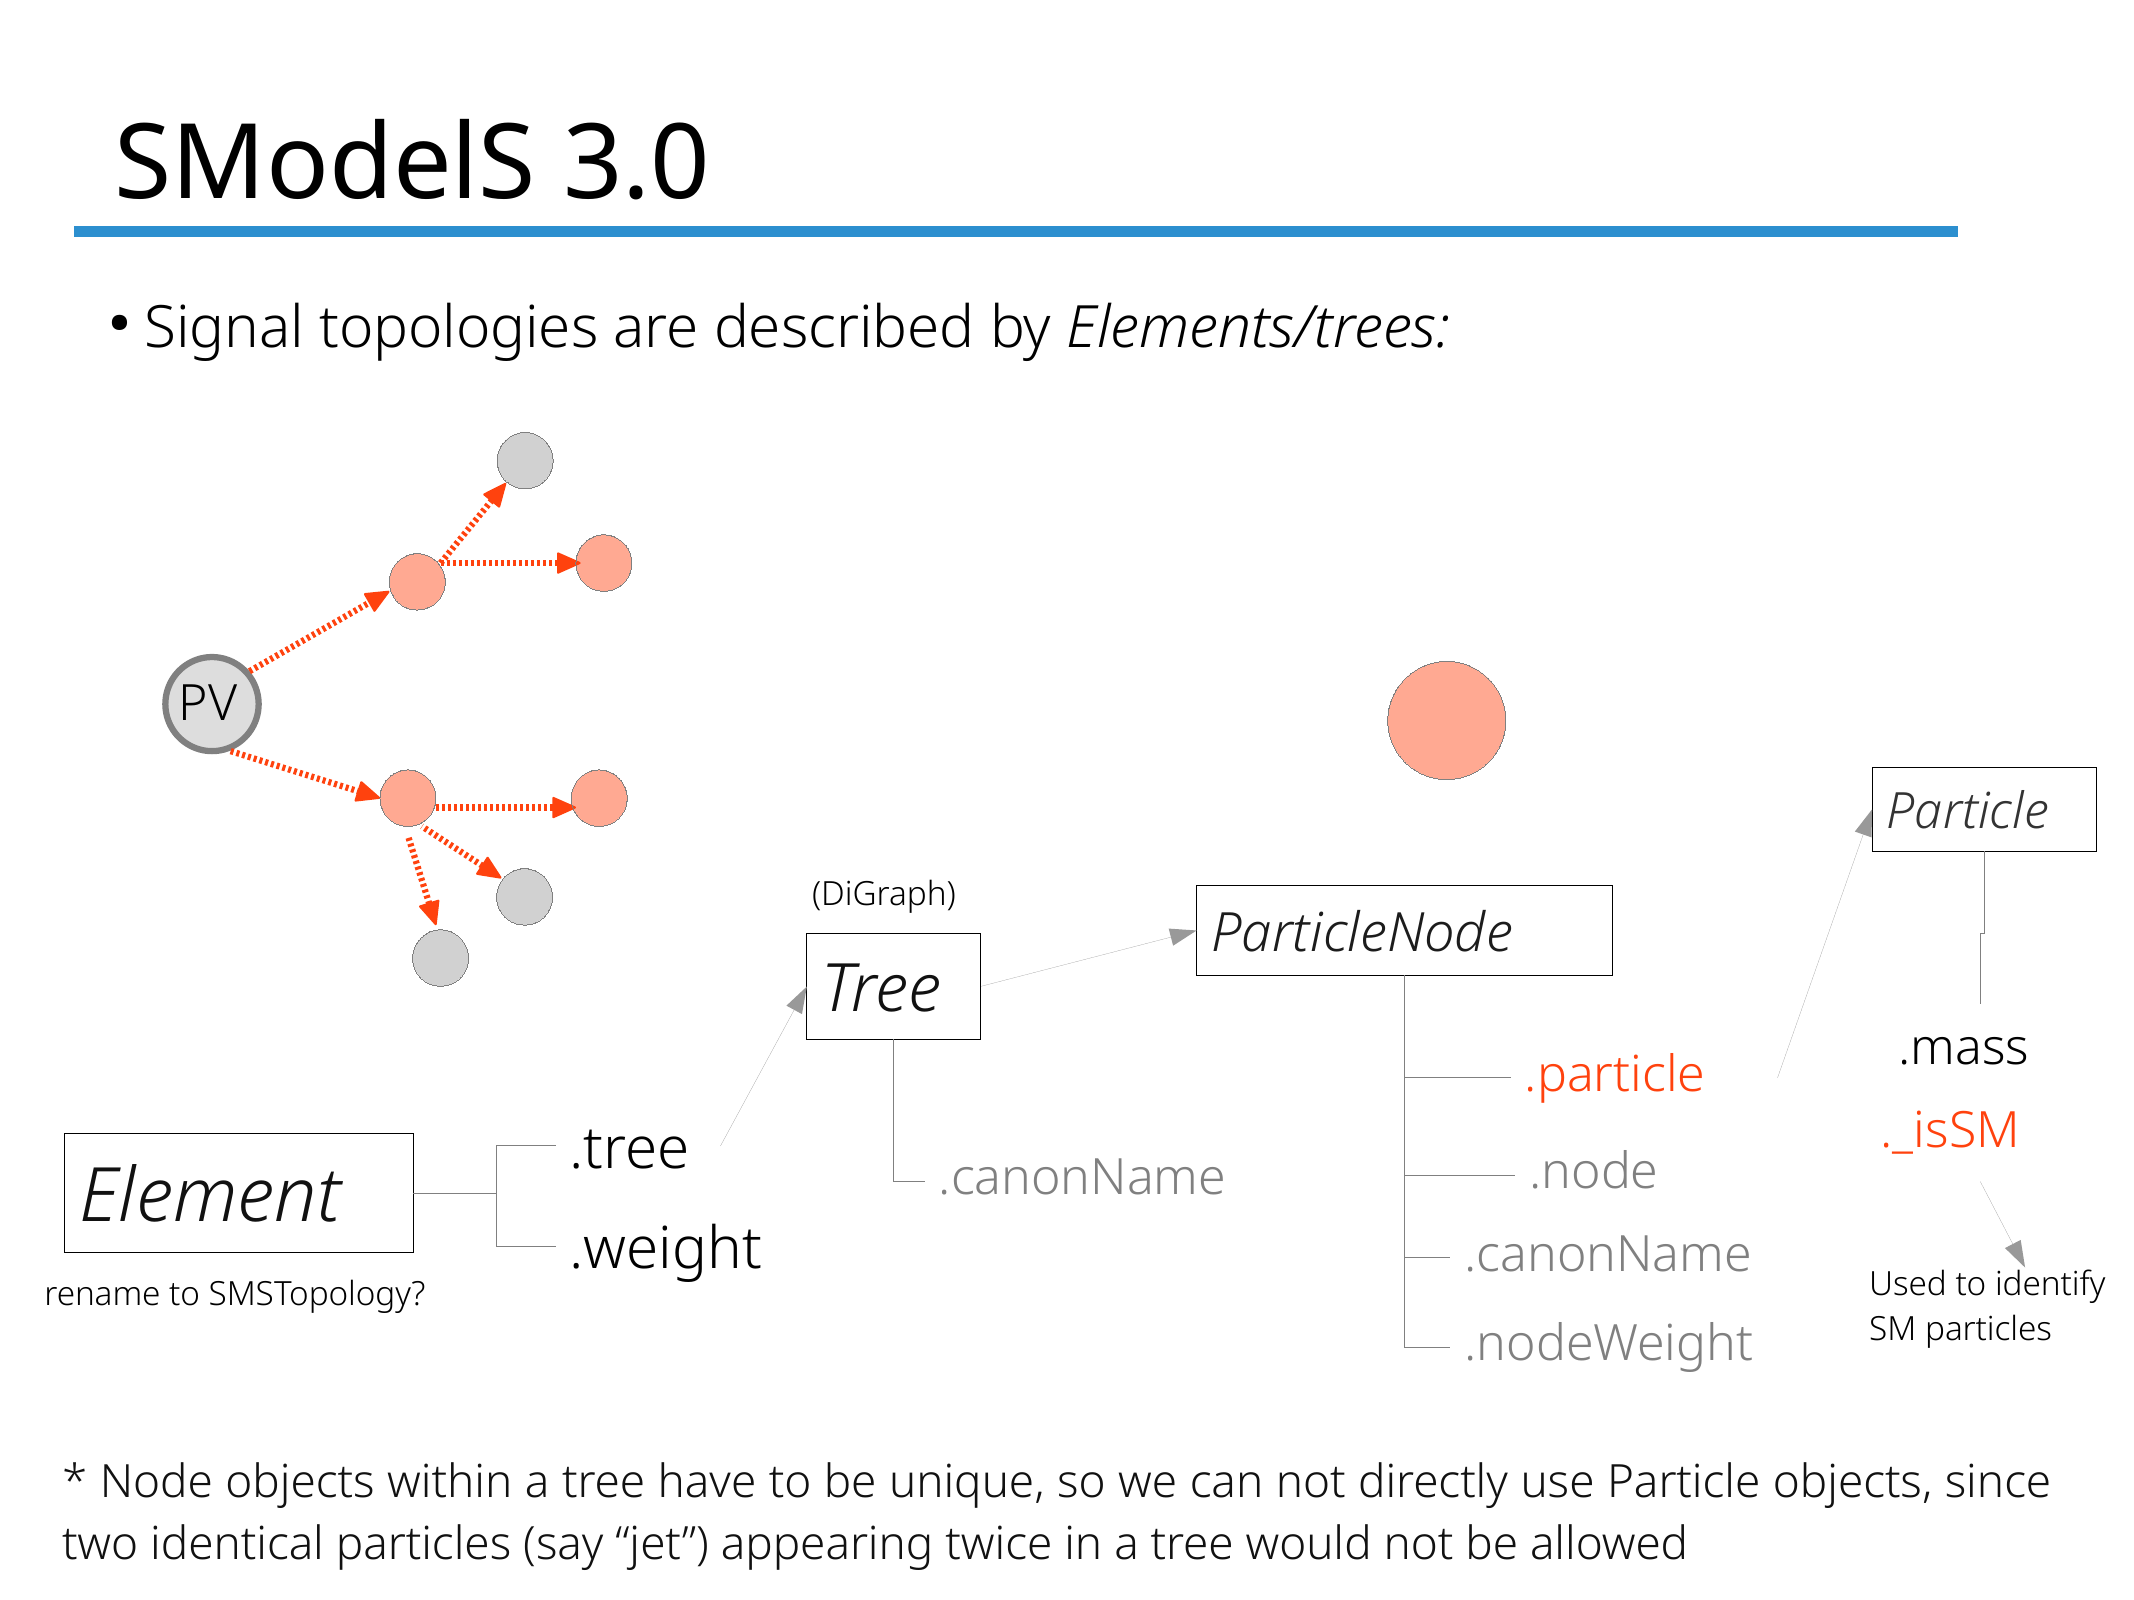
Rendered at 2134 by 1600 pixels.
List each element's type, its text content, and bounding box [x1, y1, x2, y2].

text_box [412, 929, 469, 987]
text_box (DiGraph) [797, 862, 988, 923]
text_box PV [164, 659, 265, 744]
text_box SModelS 3.0 [91, 70, 735, 243]
text_box .node [1514, 1127, 1689, 1210]
text_box rename to SMSTopology? [29, 1262, 483, 1323]
text_box .canonName [1449, 1210, 1878, 1299]
text_box .mass [1883, 1003, 2077, 1100]
text_box Element [64, 1133, 414, 1253]
text_box .particle [1510, 1030, 1778, 1126]
text_box [187, 744, 237, 752]
text_box Signal topologies are described by Elements/trees: [94, 277, 2091, 453]
text_box ._isSM [1866, 1086, 2134, 1182]
text_box Used to identify SM particles [1854, 1252, 2134, 1359]
text_box Particle [1872, 767, 2097, 852]
text_box [496, 868, 553, 926]
text_box Tree [806, 933, 981, 1040]
text_box ParticleNode [1196, 885, 1613, 976]
text_box [575, 534, 632, 592]
text_box .nodeWeight [1449, 1299, 1878, 1395]
text_box * Node objects within a tree have to be unique, so we can not directly use Particle objects, since two identical particles (say “jet”) appearing twice in a tree would not be allowed [47, 1440, 2115, 1582]
text_box [571, 769, 628, 827]
text_box [497, 432, 554, 489]
text_box [1387, 661, 1506, 780]
text_box .canonName [924, 1133, 1273, 1229]
text_box .weight [555, 1198, 800, 1294]
text_box [379, 769, 436, 827]
text_box .tree [555, 1098, 721, 1194]
text_box [389, 553, 446, 611]
